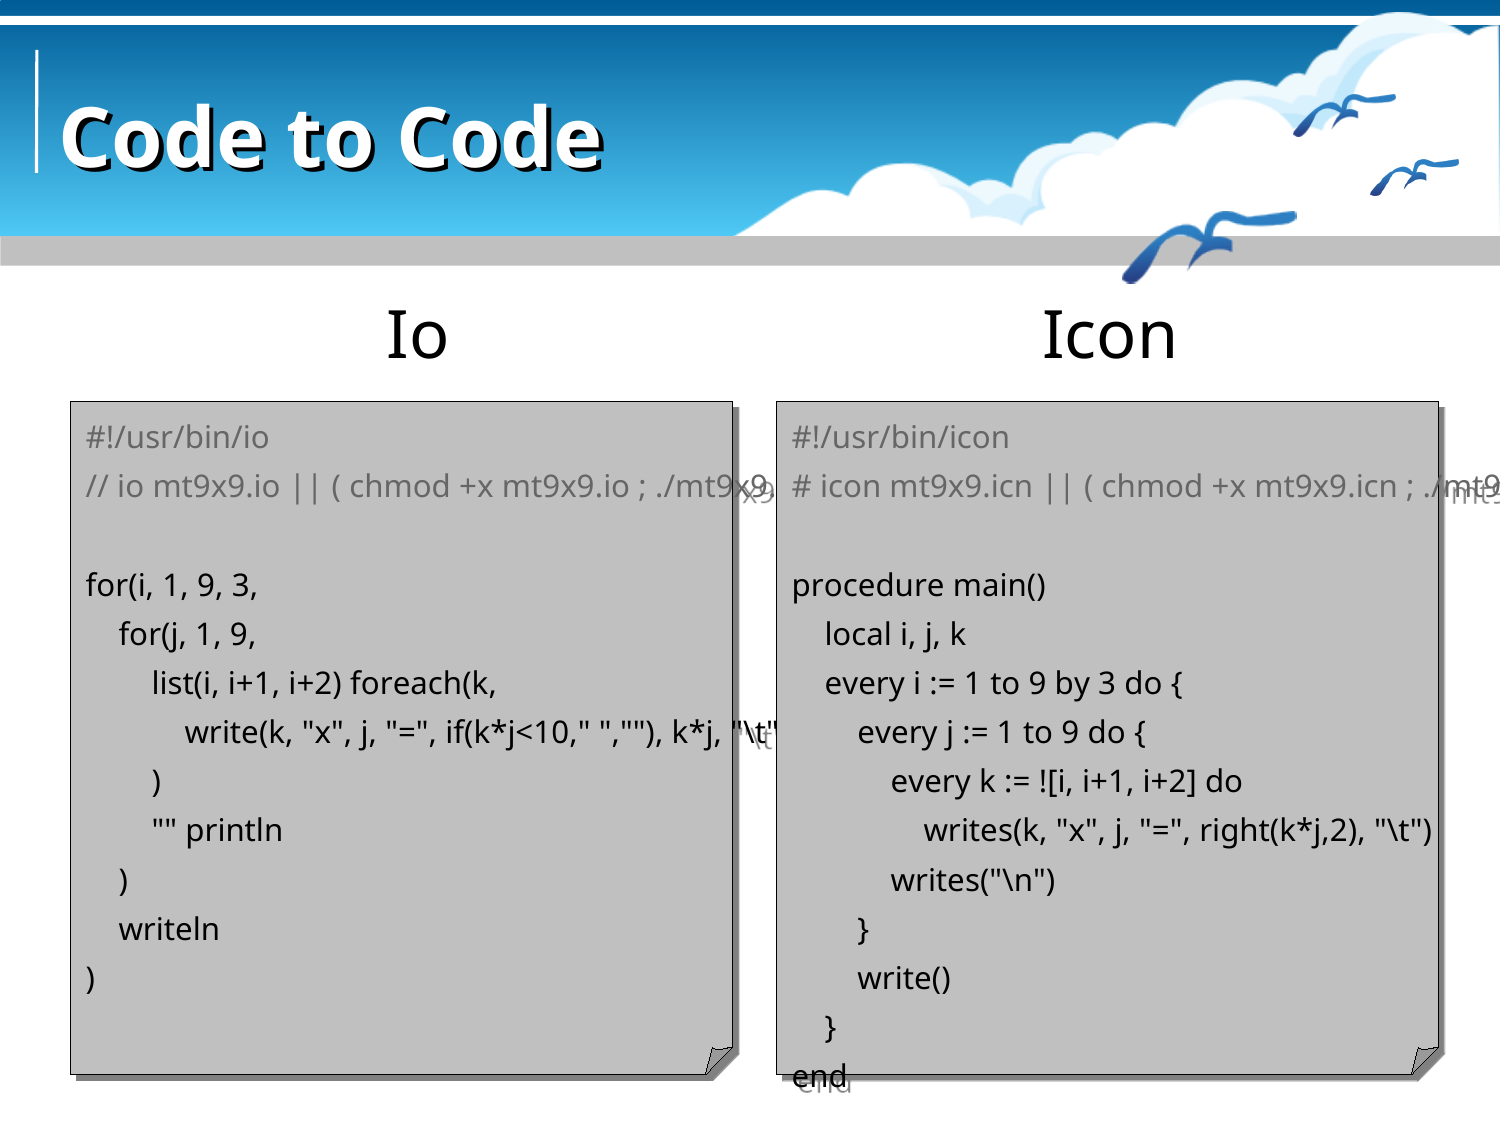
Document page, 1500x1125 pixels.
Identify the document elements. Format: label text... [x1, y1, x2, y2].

picture [730, 12, 1500, 284]
title Code to Code [59, 86, 1465, 186]
text_box #!/usr/bin/io // io mt9x9.io || ( chmod +x mt9x9.io ; ./mt9x9.io ) for(i, 1, 9, 3, for(j, 1, 9, list(i, i+1, i+2) foreach(k, write(k, "x", j, "=", if(k*j<10," ",""), k*j, "\t") ) "" println ) writeln ) [70, 401, 733, 1075]
text_box Icon [1027, 283, 1223, 388]
text_box #!/usr/bin/icon # icon mt9x9.icn || ( chmod +x mt9x9.icn ; ./mt9x9.icn ) procedure main() local i, j, k every i := 1 to 9 by 3 do { every j := 1 to 9 do { every k := ![i, i+1, i+2] do writes(k, "x", j, "=", right(k*j,2), "\t") writes("\n") } write() } end [776, 401, 1439, 1075]
text_box Io [372, 283, 479, 388]
